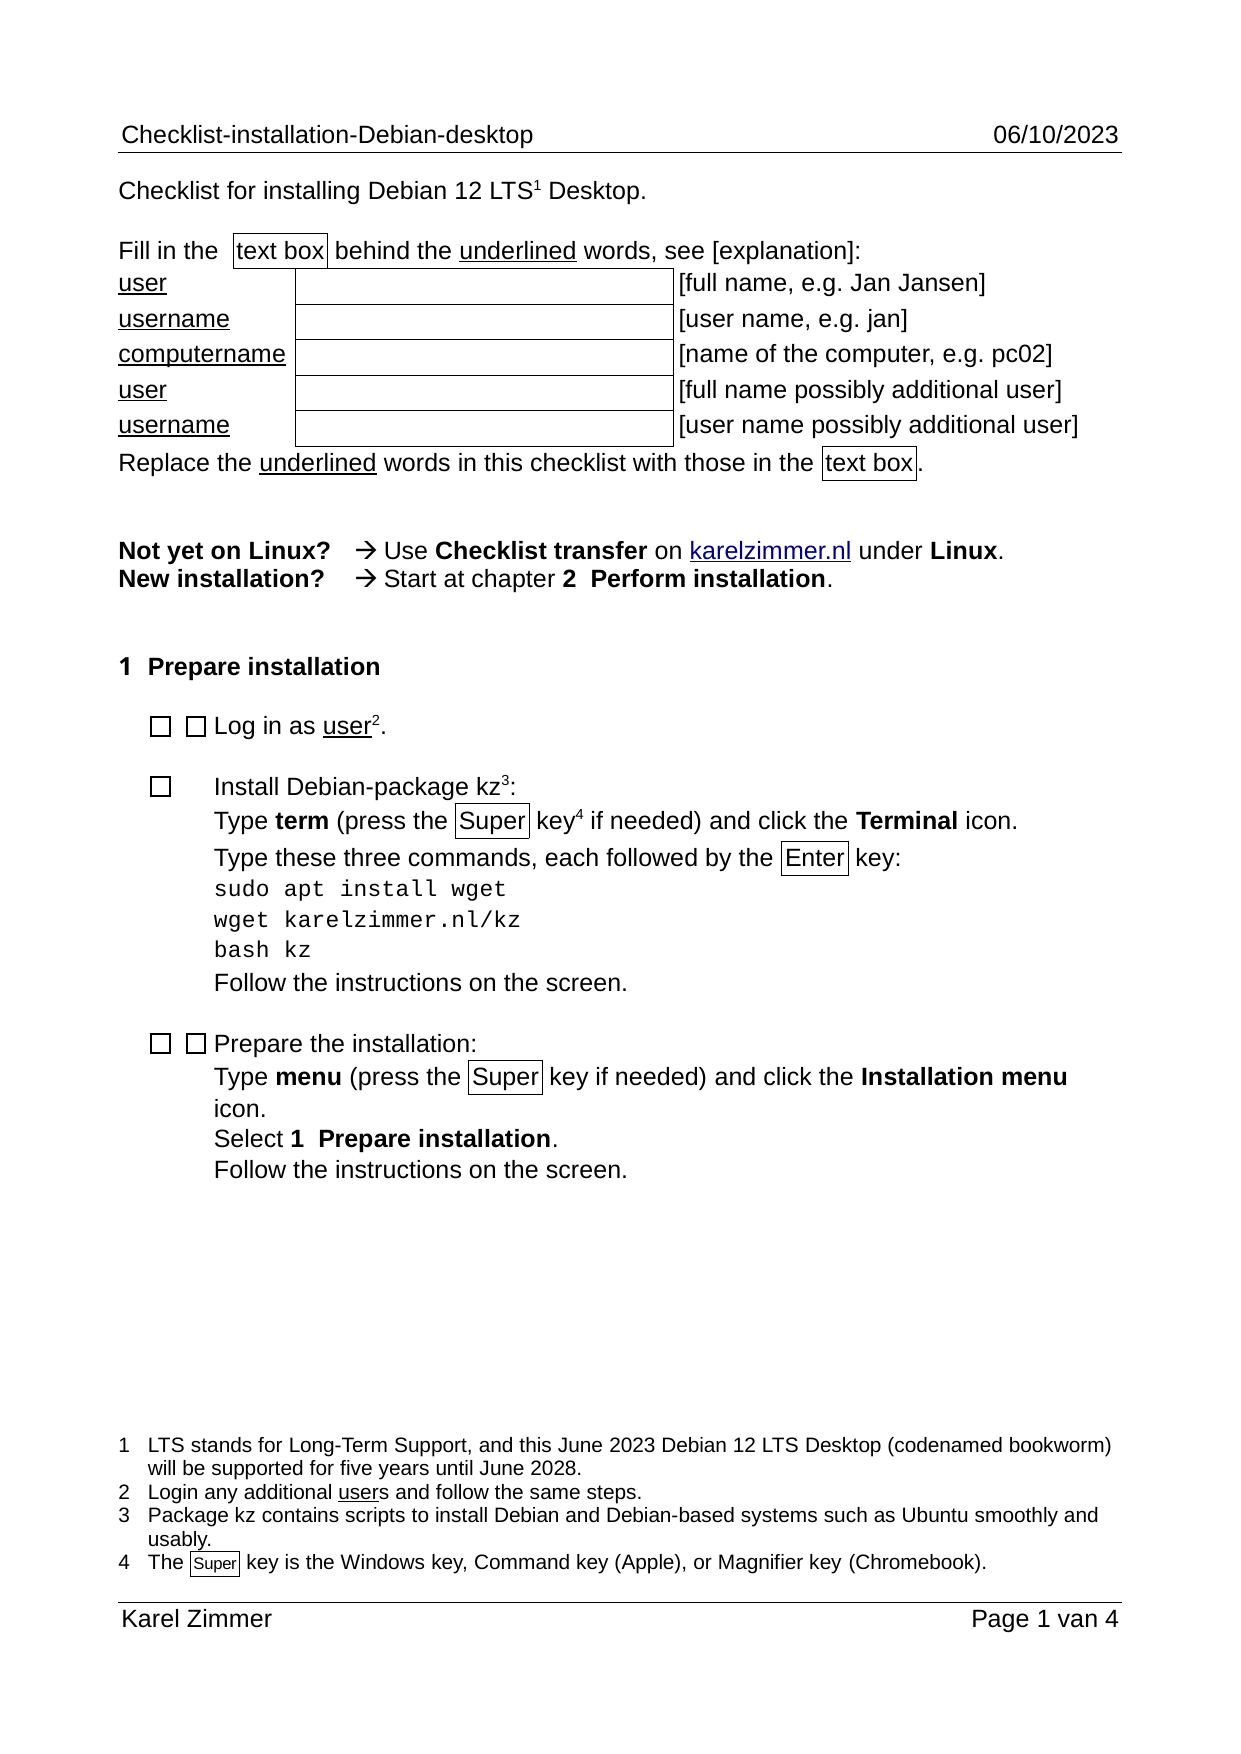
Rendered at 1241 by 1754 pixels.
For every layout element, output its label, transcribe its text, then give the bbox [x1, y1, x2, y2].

text COMPUTERNAme [118, 339, 295, 375]
table_cell [177, 839, 213, 877]
table_cell [118, 907, 142, 937]
text behind the underlined words, see [explanation]: [328, 233, 1122, 268]
text text box [823, 447, 916, 480]
table_header [118, 711, 142, 741]
table_cell [177, 1028, 213, 1059]
table_cell Type these three commands, each followed by the Enter key: [213, 839, 1122, 877]
table_cell sudo apt install wget [213, 877, 1122, 907]
table_cell [118, 1124, 142, 1154]
table_cell Prepare the installation: [213, 1028, 1122, 1059]
table_cell Type menu (press the Super key if needed) and click the Installation menu icon. [213, 1059, 1122, 1124]
text USER [118, 375, 295, 410]
table_cell [118, 1154, 142, 1185]
table_cell Type term (press the Super key if needed) and click the Terminal icon. [213, 802, 1122, 839]
text Checklist for installing Debian 12 LTS Desktop. [118, 177, 1122, 205]
table_cell bash kz [213, 938, 1122, 968]
table_cell [118, 772, 142, 802]
table_cell wget karelzimmer.nl/kz [213, 907, 1122, 937]
table_cell [177, 907, 213, 937]
table_cell [118, 839, 142, 877]
table_cell [142, 839, 177, 877]
table_cell [142, 1124, 177, 1154]
table_cell [142, 1028, 177, 1059]
table_header [142, 711, 177, 741]
table_cell [177, 1124, 213, 1154]
table_cell [142, 877, 177, 907]
table_cell [177, 968, 213, 998]
table_cell [142, 998, 177, 1028]
table_cell [142, 1059, 177, 1124]
table_cell Install Debian-package kz: [213, 772, 1122, 802]
table_cell [118, 877, 142, 907]
text text box [234, 234, 327, 268]
table_cell [142, 802, 177, 839]
table_cell [142, 968, 177, 998]
text New installation?  Start at chapter 2 Perform installation. [118, 565, 1122, 593]
table_cell [177, 877, 213, 907]
table_cell [118, 968, 142, 998]
table_cell [177, 1154, 213, 1185]
table_cell [142, 907, 177, 937]
text LTS stands for Long-Term Support, and this June 2023 Debian 12 LTS Desktop (codenamed bookworm) will be supported for five years until June 2028. [118, 1433, 1122, 1480]
table_cell [118, 802, 142, 839]
table_header Log in as USER. [213, 711, 1122, 741]
table_cell [142, 741, 177, 772]
text USERName [118, 410, 295, 446]
table_cell [118, 1028, 142, 1059]
text [name of the computer, e.g. pc02] [674, 339, 1122, 375]
text Fill in the [118, 233, 233, 268]
table_cell Follow the instructions on the screen. [213, 1154, 1122, 1185]
table_cell Follow the instructions on the screen. [213, 968, 1122, 998]
table_cell [213, 998, 1122, 1028]
table_cell [213, 741, 1122, 772]
text [user name possibly additional user] [674, 410, 1122, 446]
table_header [177, 711, 213, 741]
text [user name, e.g. jan] [674, 304, 1122, 339]
table_cell [118, 1059, 142, 1124]
text user [118, 268, 295, 304]
table_cell [177, 802, 213, 839]
text [full name, e.g. Jan Jansen] [674, 268, 1122, 304]
table_cell [142, 1154, 177, 1185]
text . [917, 446, 1122, 481]
text USERname [118, 304, 295, 339]
table_cell [118, 938, 142, 968]
table_cell [177, 938, 213, 968]
table_cell [177, 741, 213, 772]
list Prepare installation [118, 649, 1122, 683]
table_cell Select 1 Prepare installation. [213, 1124, 1122, 1154]
table_cell [118, 741, 142, 772]
table_cell [177, 1059, 213, 1124]
table_cell [118, 998, 142, 1028]
table_cell [142, 938, 177, 968]
text Not yet on Linux?  Use Checklist transfer on karelzimmer.nl under Linux. [118, 537, 1122, 565]
table_cell [177, 772, 213, 802]
text [full name possibly additional user] [674, 375, 1122, 410]
table_cell [142, 772, 177, 802]
table_cell [177, 998, 213, 1028]
text Replace the underlined words in this checklist with those in the [118, 446, 822, 481]
